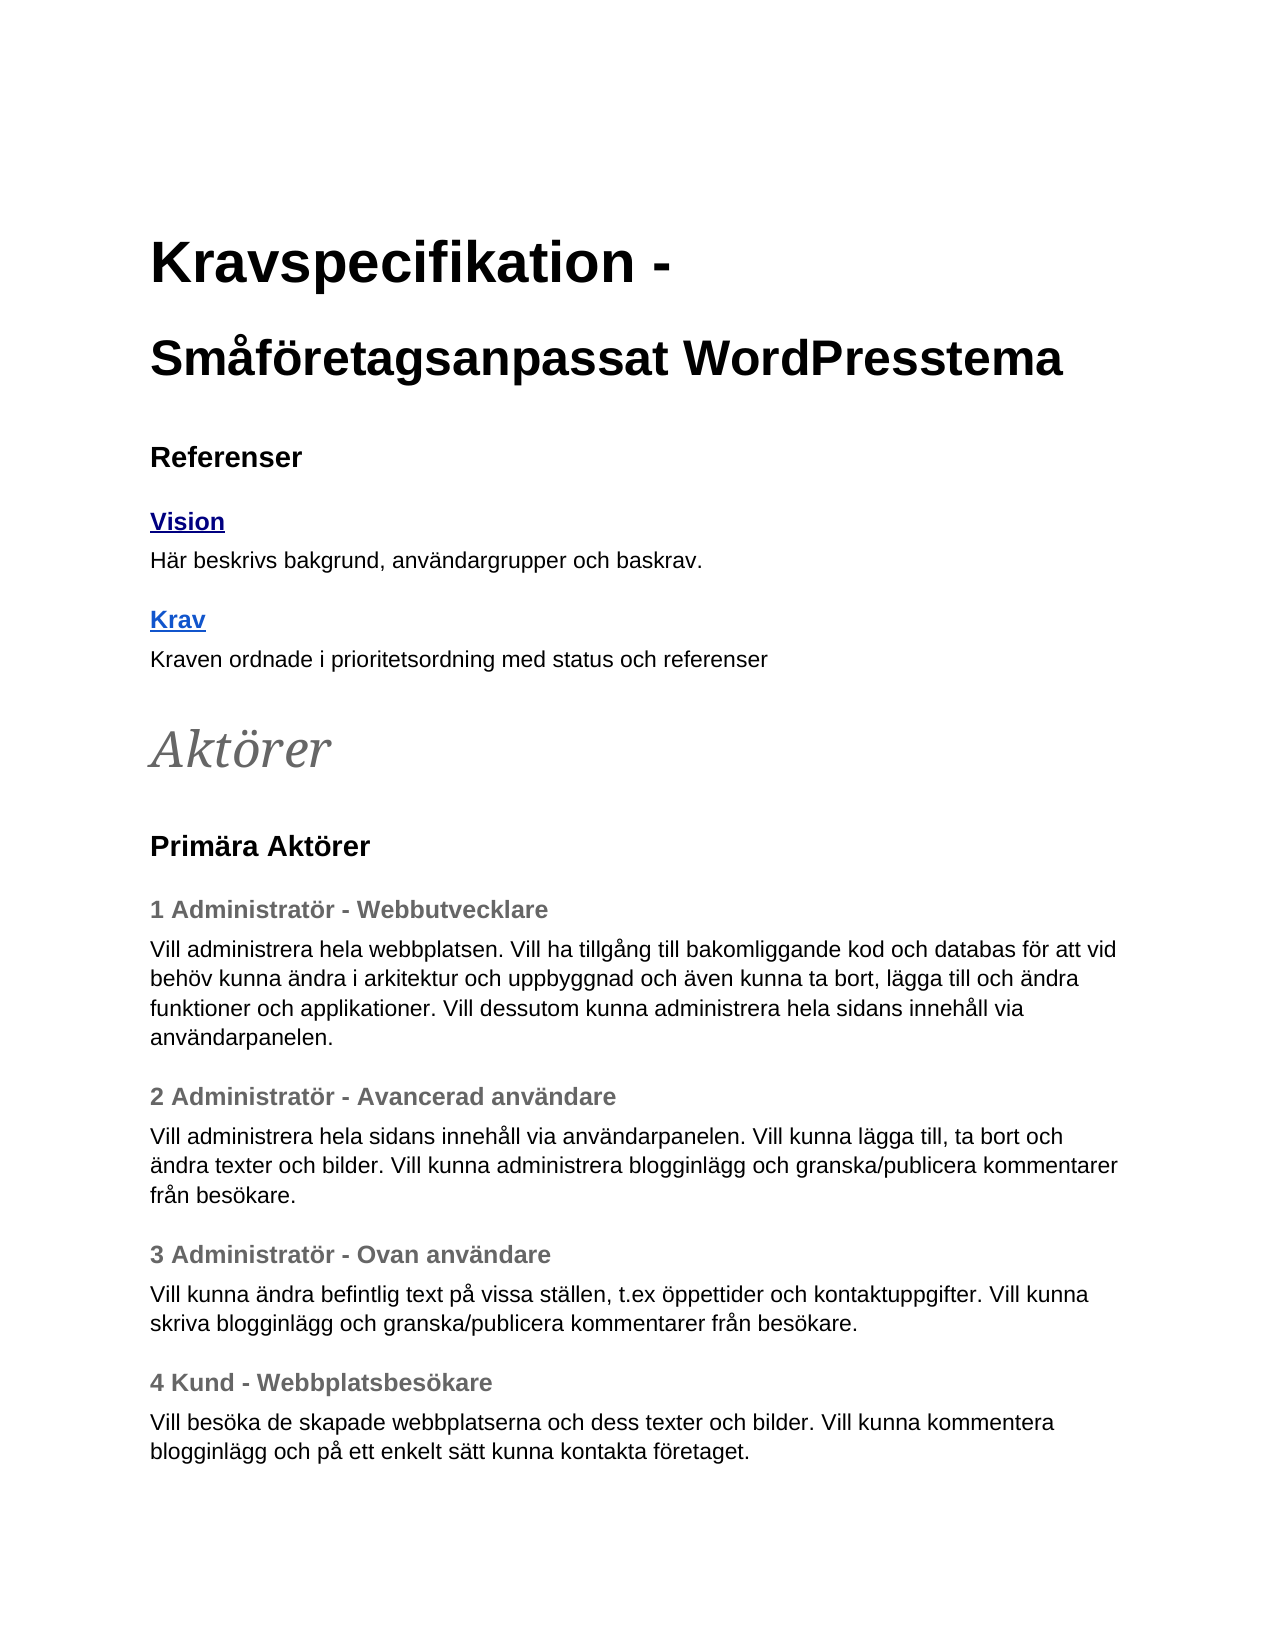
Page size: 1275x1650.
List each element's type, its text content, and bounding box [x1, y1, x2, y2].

text Kraven ordnade i prioritetsordning med status och referenser [150, 647, 1125, 672]
text Vill besöka de skapade webbplatserna och dess texter och bilder. Vill kunna kommentera blogginlägg och på ett enkelt sätt kunna kontakta företaget. [150, 1409, 1125, 1464]
subtitle Krav [150, 606, 1125, 634]
subtitle Primära Aktörer [150, 829, 1125, 862]
text Här beskrivs bakgrund, användargrupper och baskrav. [150, 548, 1125, 573]
title Kravspecifikation - Småföretagsanpassat WordPresstema [150, 229, 1125, 391]
subtitle Vision [150, 507, 1125, 535]
subtitle Referenser [150, 441, 1125, 473]
subtitle 2 Administratör - Avancerad användare [150, 1083, 1125, 1111]
subtitle 4 Kund - Webbplatsbesökare [150, 1369, 1125, 1397]
subtitle 3 Administratör - Ovan användare [150, 1241, 1125, 1269]
text Vill administrera hela webbplatsen. Vill ha tillgång till bakomliggande kod och databas för att vid behöv kunna ändra i arkitektur och uppbyggnad och även kunna ta bort, lägga till och ändra funktioner och applikationer. Vill dessutom kunna administrera hela sidans innehåll via användarpanelen. [150, 936, 1125, 1050]
text Vill administrera hela sidans innehåll via användarpanelen. Vill kunna lägga till, ta bort och ändra texter och bilder. Vill kunna administrera blogginlägg och granska/publicera kommentarer från besökare. [150, 1123, 1125, 1208]
subtitle 1 Administratör - Webbutvecklare [150, 896, 1125, 924]
text Vill kunna ändra befintlig text på vissa ställen, t.ex öppettider och kontaktuppgifter. Vill kunna skriva blogginlägg och granska/publicera kommentarer från besökare. [150, 1281, 1125, 1336]
subtitle Aktörer [150, 714, 1125, 782]
